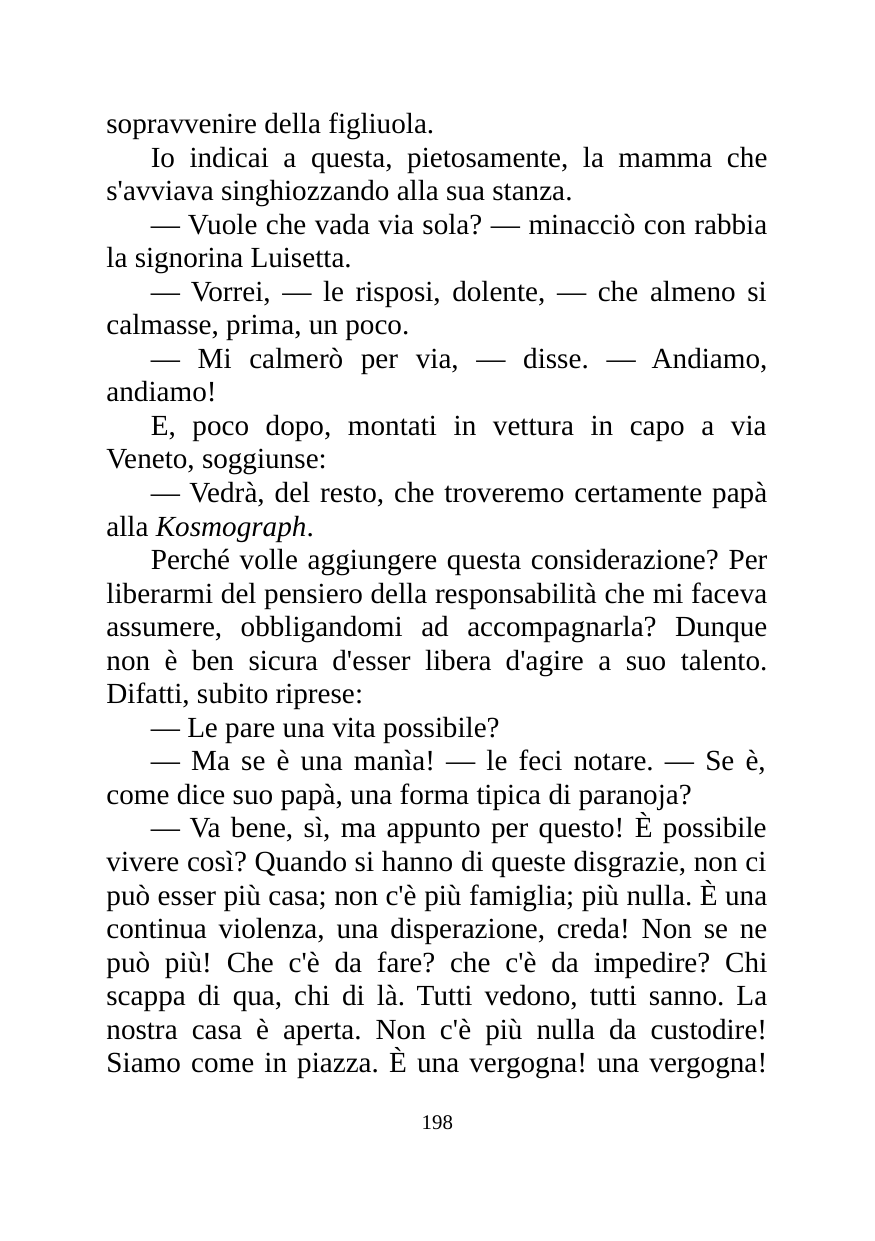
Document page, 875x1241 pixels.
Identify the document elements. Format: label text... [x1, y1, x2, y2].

text Perché volle aggiungere questa considerazione? Per liberarmi del pensiero della responsabilità che mi faceva assumere, obbligandomi ad accompagnarla? Dunque non è ben sicura d'esser libera d'agire a suo talento. Difatti, subito riprese: [106, 542, 768, 710]
text — Ma se è una manìa! — le feci notare. — Se è, come dice suo papà, una forma tipica di paranoja? [106, 743, 768, 811]
text — Mi calmerò per via, — disse. — Andiamo, andiamo! [106, 341, 768, 408]
text sopravvenire della figliuola. [106, 106, 768, 140]
text E, poco dopo, montati in vettura in capo a via Veneto, soggiunse: [106, 408, 768, 475]
text Io indicai a questa, pietosamente, la mamma che s'avviava singhiozzando alla sua stanza. [106, 140, 768, 207]
text — Le pare una vita possibile? [106, 710, 768, 743]
text — Vuole che vada via sola? — minacciò con rabbia la signorina Luisetta. [106, 207, 768, 274]
text — Va bene, sì, ma appunto per questo! È possibile vivere così? Quando si hanno di queste disgrazie, non ci può esser più casa; non c'è più famiglia; più nulla. È una continua violenza, una disperazione, creda! Non se ne può più! Che c'è da fare? che c'è da impedire? Chi scappa di qua, chi di là. Tutti vedono, tutti sanno. La nostra casa è aperta. Non c'è più nulla da custodire! Siamo come in piazza. È una vergogna! una vergogna! [106, 811, 768, 1079]
text — Vorrei, — le risposi, dolente, — che almeno si calmasse, prima, un poco. [106, 274, 768, 341]
text — Vedrà, del resto, che troveremo certamente papà alla Kosmograph. [106, 475, 768, 542]
